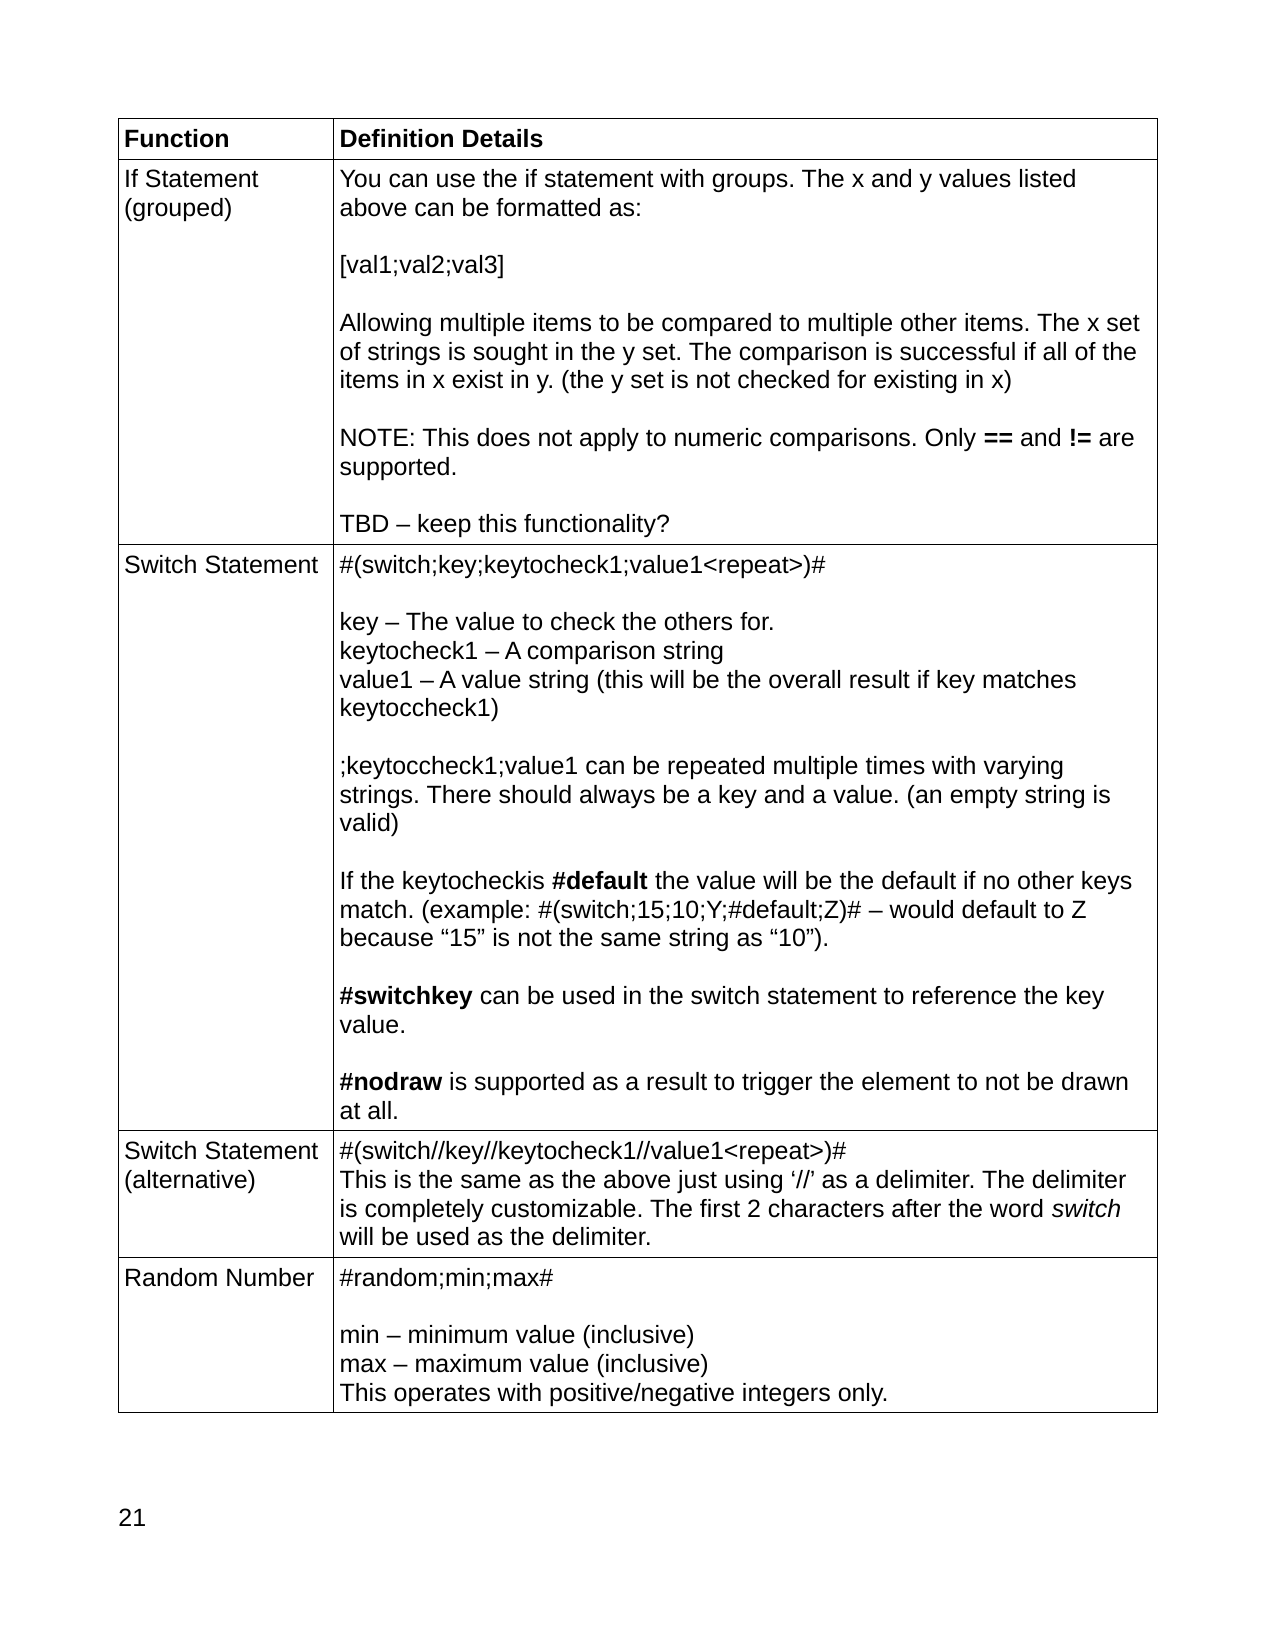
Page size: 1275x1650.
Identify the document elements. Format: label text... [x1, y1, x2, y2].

table_cell Switch Statement (alternative) [119, 1131, 333, 1257]
table_cell Random Number [119, 1258, 333, 1412]
table_cell If Statement (grouped) [119, 160, 333, 544]
table_cell You can use the if statement with groups. The x and y values listed above can be formatted as: [val1;val2;val3] Allowing multiple items to be compared to multiple other items. The x set of strings is sought in the y set. The comparison is successful if all of the items in x exist in y. (the y set is not checked for existing in x) NOTE: This does not apply to numeric comparisons. Only == and != are supported. TBD – keep this functionality? [334, 160, 1157, 544]
table_cell #(switch;key;keytocheck1;value1<repeat>)# key – The value to check the others for. keytocheck1 – A comparison string value1 – A value string (this will be the overall result if key matches keytoccheck1) ;keytoccheck1;value1 can be repeated multiple times with varying strings. There should always be a key and a value. (an empty string is valid) If the keytocheckis #default the value will be the default if no other keys match. (example: #(switch;15;10;Y;#default;Z)# – would default to Z because “15” is not the same string as “10”). #switchkey can be used in the switch statement to reference the key value. #nodraw is supported as a result to trigger the element to not be drawn at all. [334, 545, 1157, 1130]
table_cell #random;min;max# min – minimum value (inclusive) max – maximum value (inclusive) This operates with positive/negative integers only. [334, 1258, 1157, 1412]
table_cell #(switch//key//keytocheck1//value1<repeat>)# This is the same as the above just using ‘//’ as a delimiter. The delimiter is completely customizable. The first 2 characters after the word switch will be used as the delimiter. [334, 1131, 1157, 1257]
table_cell Switch Statement [119, 545, 333, 1130]
table_header Definition Details [334, 119, 1157, 158]
table_header Function [119, 119, 333, 158]
